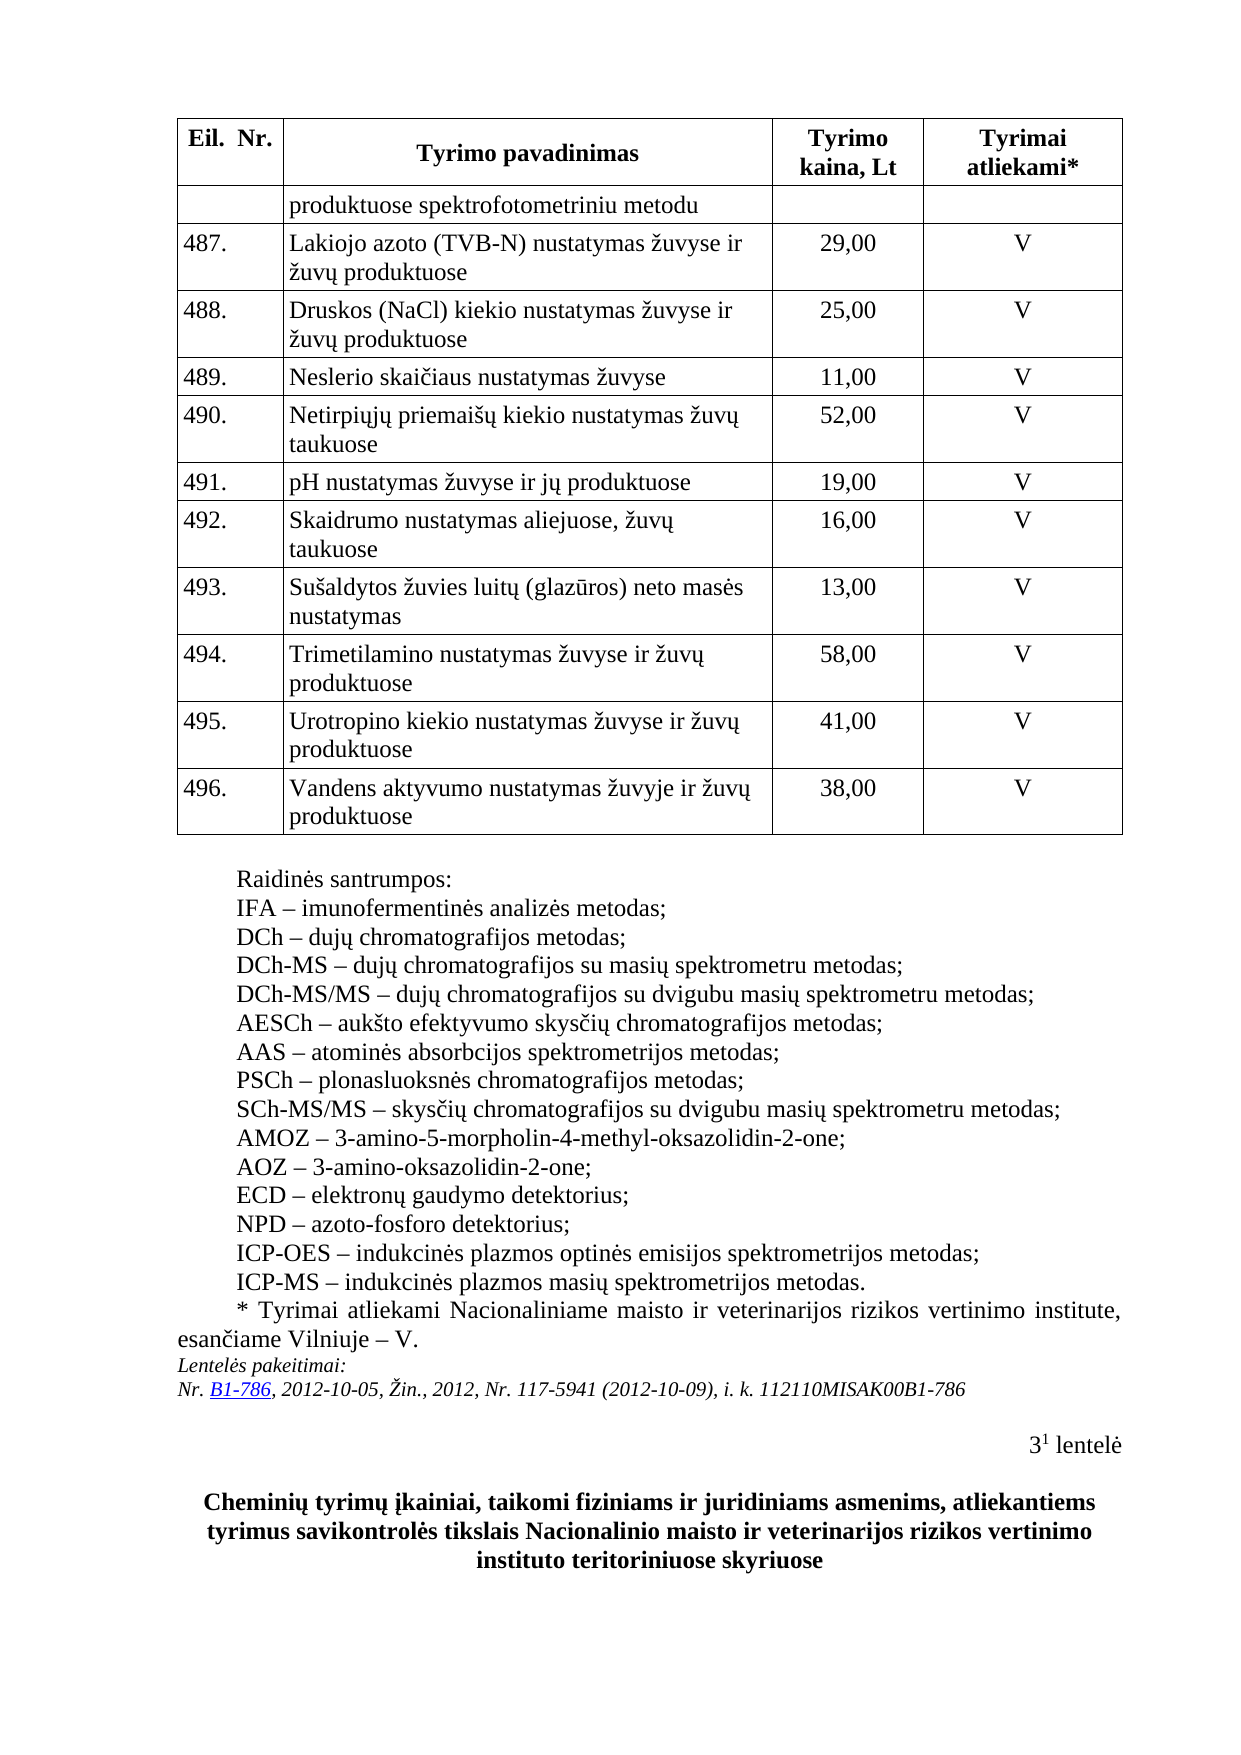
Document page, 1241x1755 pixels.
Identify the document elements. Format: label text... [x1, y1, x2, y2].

text NPD – azoto-fosforo detektorius; [177, 1209, 1122, 1238]
table_cell produktuose spektrofotometriniu metodu [284, 186, 772, 223]
table_header Tyrimo pavadinimas [284, 119, 772, 185]
text SCh-MS/MS – skysčių chromatografijos su dvigubu masių spektrometru metodas; [177, 1094, 1122, 1123]
table_cell V [924, 702, 1122, 767]
text DCh – dujų chromatografijos metodas; [177, 922, 1122, 950]
table_cell 496. [178, 769, 283, 834]
table_cell 58,00 [773, 635, 923, 701]
text Cheminių tyrimų įkainiai, taikomi fiziniams ir juridiniams asmenims, atliekantiems tyrimus savikontrolės tikslais Nacionalinio maisto ir veterinarijos rizikos vertinimo instituto teritoriniuose skyriuose [177, 1487, 1122, 1573]
table_cell 52,00 [773, 396, 923, 462]
table_cell V [924, 463, 1122, 500]
table_cell 492. [178, 501, 283, 567]
table_cell V [924, 568, 1122, 634]
text Lentelės pakeitimai: [177, 1353, 1122, 1377]
table_header Tyrimai atliekami* [924, 119, 1122, 185]
text DCh-MS/MS – dujų chromatografijos su dvigubu masių spektrometru metodas; [177, 979, 1122, 1008]
text AMOZ – 3-amino-5-morpholin-4-methyl-oksazolidin-2-one; [177, 1123, 1122, 1152]
text AAS – atominės absorbcijos spektrometrijos metodas; [177, 1037, 1122, 1065]
text ECD – elektronų gaudymo detektorius; [177, 1180, 1122, 1209]
table_cell 493. [178, 568, 283, 634]
table_cell 38,00 [773, 769, 923, 834]
table_cell 16,00 [773, 501, 923, 567]
table_cell Lakiojo azoto (TVB-N) nustatymas žuvyse ir žuvų produktuose [284, 224, 772, 290]
table_cell 490. [178, 396, 283, 462]
table_cell 491. [178, 463, 283, 500]
text Nr. B1-786, 2012-10-05, Žin., 2012, Nr. 117-5941 (2012-10-09), i. k. 112110MISAK00B1-786 [177, 1377, 1122, 1401]
table_cell V [924, 396, 1122, 462]
table_cell 13,00 [773, 568, 923, 634]
table_cell 29,00 [773, 224, 923, 290]
table_cell Sušaldytos žuvies luitų (glazūros) neto masės nustatymas [284, 568, 772, 634]
text ICP-MS – indukcinės plazmos masių spektrometrijos metodas. [177, 1267, 1122, 1295]
table_cell Urotropino kiekio nustatymas žuvyse ir žuvų produktuose [284, 702, 772, 767]
table_cell V [924, 769, 1122, 834]
table_header Tyrimo kaina, Lt [773, 119, 923, 185]
table_cell 487. [178, 224, 283, 290]
text * Tyrimai atliekami Nacionaliniame maisto ir veterinarijos rizikos vertinimo institute, esančiame Vilniuje – V. [177, 1295, 1122, 1353]
table_cell [178, 186, 283, 223]
text ICP-OES – indukcinės plazmos optinės emisijos spektrometrijos metodas; [177, 1238, 1122, 1267]
table_cell Skaidrumo nustatymas aliejuose, žuvų taukuose [284, 501, 772, 567]
text Raidinės santrumpos: [177, 864, 1122, 893]
table_cell 489. [178, 358, 283, 395]
table_cell 25,00 [773, 291, 923, 357]
table_cell Neslerio skaičiaus nustatymas žuvyse [284, 358, 772, 395]
table_cell V [924, 358, 1122, 395]
text AOZ – 3-amino-oksazolidin-2-one; [177, 1152, 1122, 1180]
table_cell 488. [178, 291, 283, 357]
table_cell Netirpiųjų priemaišų kiekio nustatymas žuvų taukuose [284, 396, 772, 462]
table_cell 495. [178, 702, 283, 767]
text DCh-MS – dujų chromatografijos su masių spektrometru metodas; [177, 950, 1122, 979]
table_cell Vandens aktyvumo nustatymas žuvyje ir žuvų produktuose [284, 769, 772, 834]
text PSCh – plonasluoksnės chromatografijos metodas; [177, 1065, 1122, 1094]
text 31 lentelė [177, 1430, 1122, 1458]
table_cell V [924, 635, 1122, 701]
table_cell V [924, 291, 1122, 357]
table_cell 19,00 [773, 463, 923, 500]
table_cell [924, 186, 1122, 223]
table_cell 11,00 [773, 358, 923, 395]
text IFA – imunofermentinės analizės metodas; [177, 893, 1122, 922]
table_cell pH nustatymas žuvyse ir jų produktuose [284, 463, 772, 500]
table_header Eil. Nr. [178, 119, 283, 185]
text AESCh – aukšto efektyvumo skysčių chromatografijos metodas; [177, 1008, 1122, 1037]
table_cell [773, 186, 923, 223]
table_cell 494. [178, 635, 283, 701]
table_cell V [924, 501, 1122, 567]
table_cell Druskos (NaCl) kiekio nustatymas žuvyse ir žuvų produktuose [284, 291, 772, 357]
table_cell Trimetilamino nustatymas žuvyse ir žuvų produktuose [284, 635, 772, 701]
table_cell 41,00 [773, 702, 923, 767]
table_cell V [924, 224, 1122, 290]
